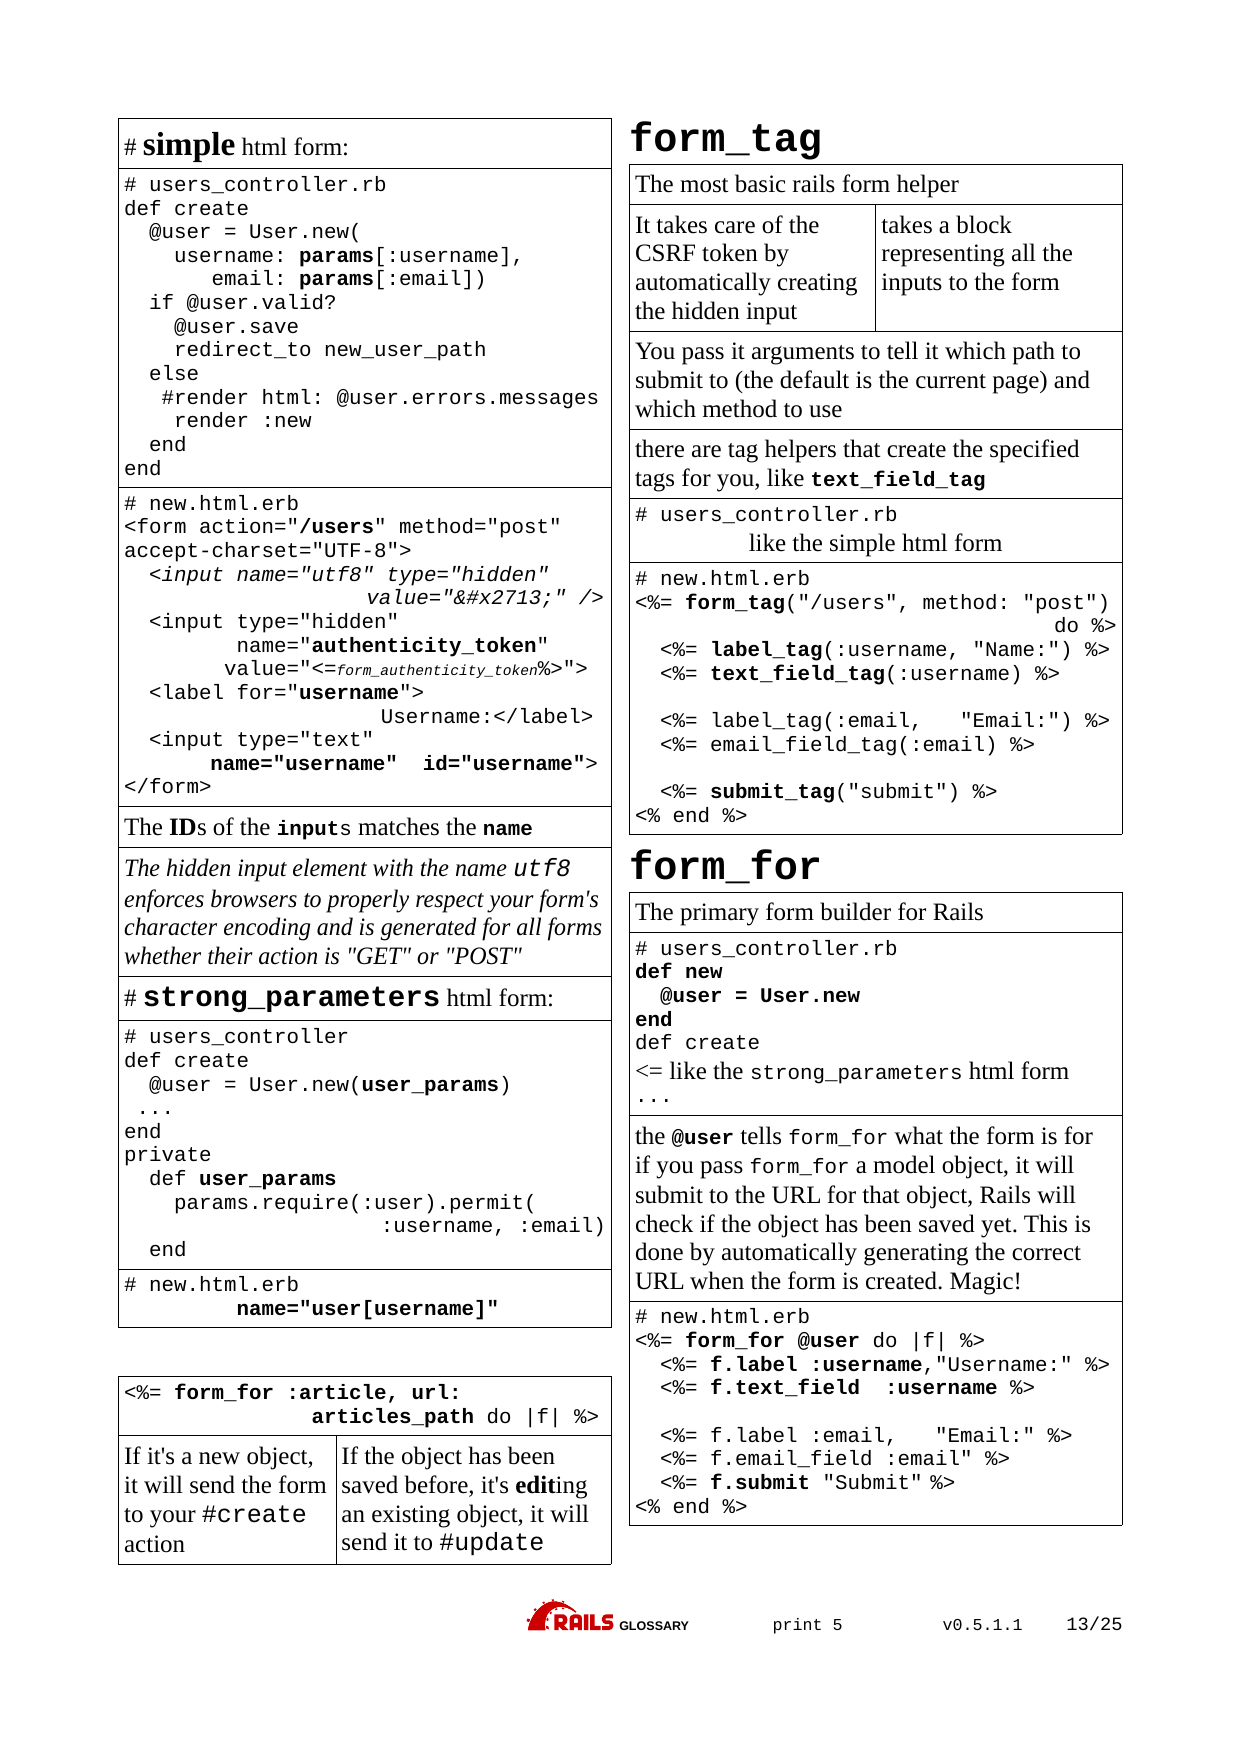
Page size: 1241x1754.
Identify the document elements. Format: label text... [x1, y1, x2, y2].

table_cell # users_controller.rb like the simple html form [630, 499, 1122, 562]
table_cell there are tag helpers that create the specified tags for you, like text_field_tag [630, 430, 1122, 498]
table_header You pass it arguments to tell it which path to submit to (the default is the current page) and which method to use [630, 332, 1122, 428]
table_header <%= form_for :article, url: articles_path do |f| %> [119, 1377, 611, 1435]
subtitle form_tag [629, 118, 1122, 164]
table_cell the @user tells form_for what the form is for if you pass form_for a model object, it will submit to the URL for that object, Rails will check if the object has been saved yet. This is done by automatically generating the correct URL when the form is created. Magic! [630, 1116, 1122, 1301]
table_header The primary form builder for Rails [630, 893, 1122, 932]
table_cell If the object has been saved before, it's editing an existing object, it will send it to #update [337, 1436, 611, 1564]
table_cell # users_controller.rb def new @user = User.new end def create <= like the strong_parameters html form ... [630, 933, 1122, 1115]
table_cell If it's a new object, it will send the form to your #create action [119, 1436, 336, 1564]
table_cell It takes care of the CSRF token by automatically creating the hidden input [630, 205, 875, 331]
table_cell # new.html.erb name="user[username]" [119, 1270, 611, 1327]
table_cell takes a block representing all the inputs to the form [876, 205, 1122, 331]
table_header The most basic rails form helper [630, 165, 1122, 204]
table_cell # new.html.erb <%= form_tag("/users", method: "post") do %> <%= label_tag(:username, "Name:") %> <%= text_field_tag(:username) %> <%= label_tag(:email, "Email:") %> <%= email_field_tag(:email) %> <%= submit_tag("submit") %> <% end %> [630, 563, 1122, 834]
table_header # strong_parameters html form: [119, 977, 611, 1020]
table_cell # users_controller def create @user = User.new(user_params) ... end private def user_params params.require(:user).permit( :username, :email) end [119, 1021, 611, 1268]
table_cell # users_controller.rb def create @user = User.new( username: params[:username], email: params[:email]) if @user.valid? @user.save redirect_to new_user_path else #render html: @user.errors.messages render :new end end [119, 169, 611, 487]
table_cell # new.html.erb <form action="/users" method="post" accept-charset="UTF-8"> <input name="utf8" type="hidden" value="&#x2713;" /> <input type="hidden" name="authenticity_token" value="<=form_authenticity_token%>"> <label for="username"> Username:</label> <input type="text" name="username" id="username"> </form> [119, 488, 611, 806]
table_cell The IDs of the inputs matches the name [119, 807, 611, 847]
table_cell # new.html.erb <%= form_for @user do |f| %> <%= f.label :username,"Username:" %> <%= f.text_field :username %> <%= f.label :email, "Email:" %> <%= f.email_field :email" %> <%= f.submit "Submit" %> <% end %> [630, 1302, 1122, 1525]
subtitle form_for [629, 846, 1122, 892]
table_cell The hidden input element with the name utf8 enforces browsers to properly respect your form's character encoding and is generated for all forms whether their action is "GET" or "POST" [119, 848, 611, 976]
table_header # simple html form: [119, 119, 611, 168]
